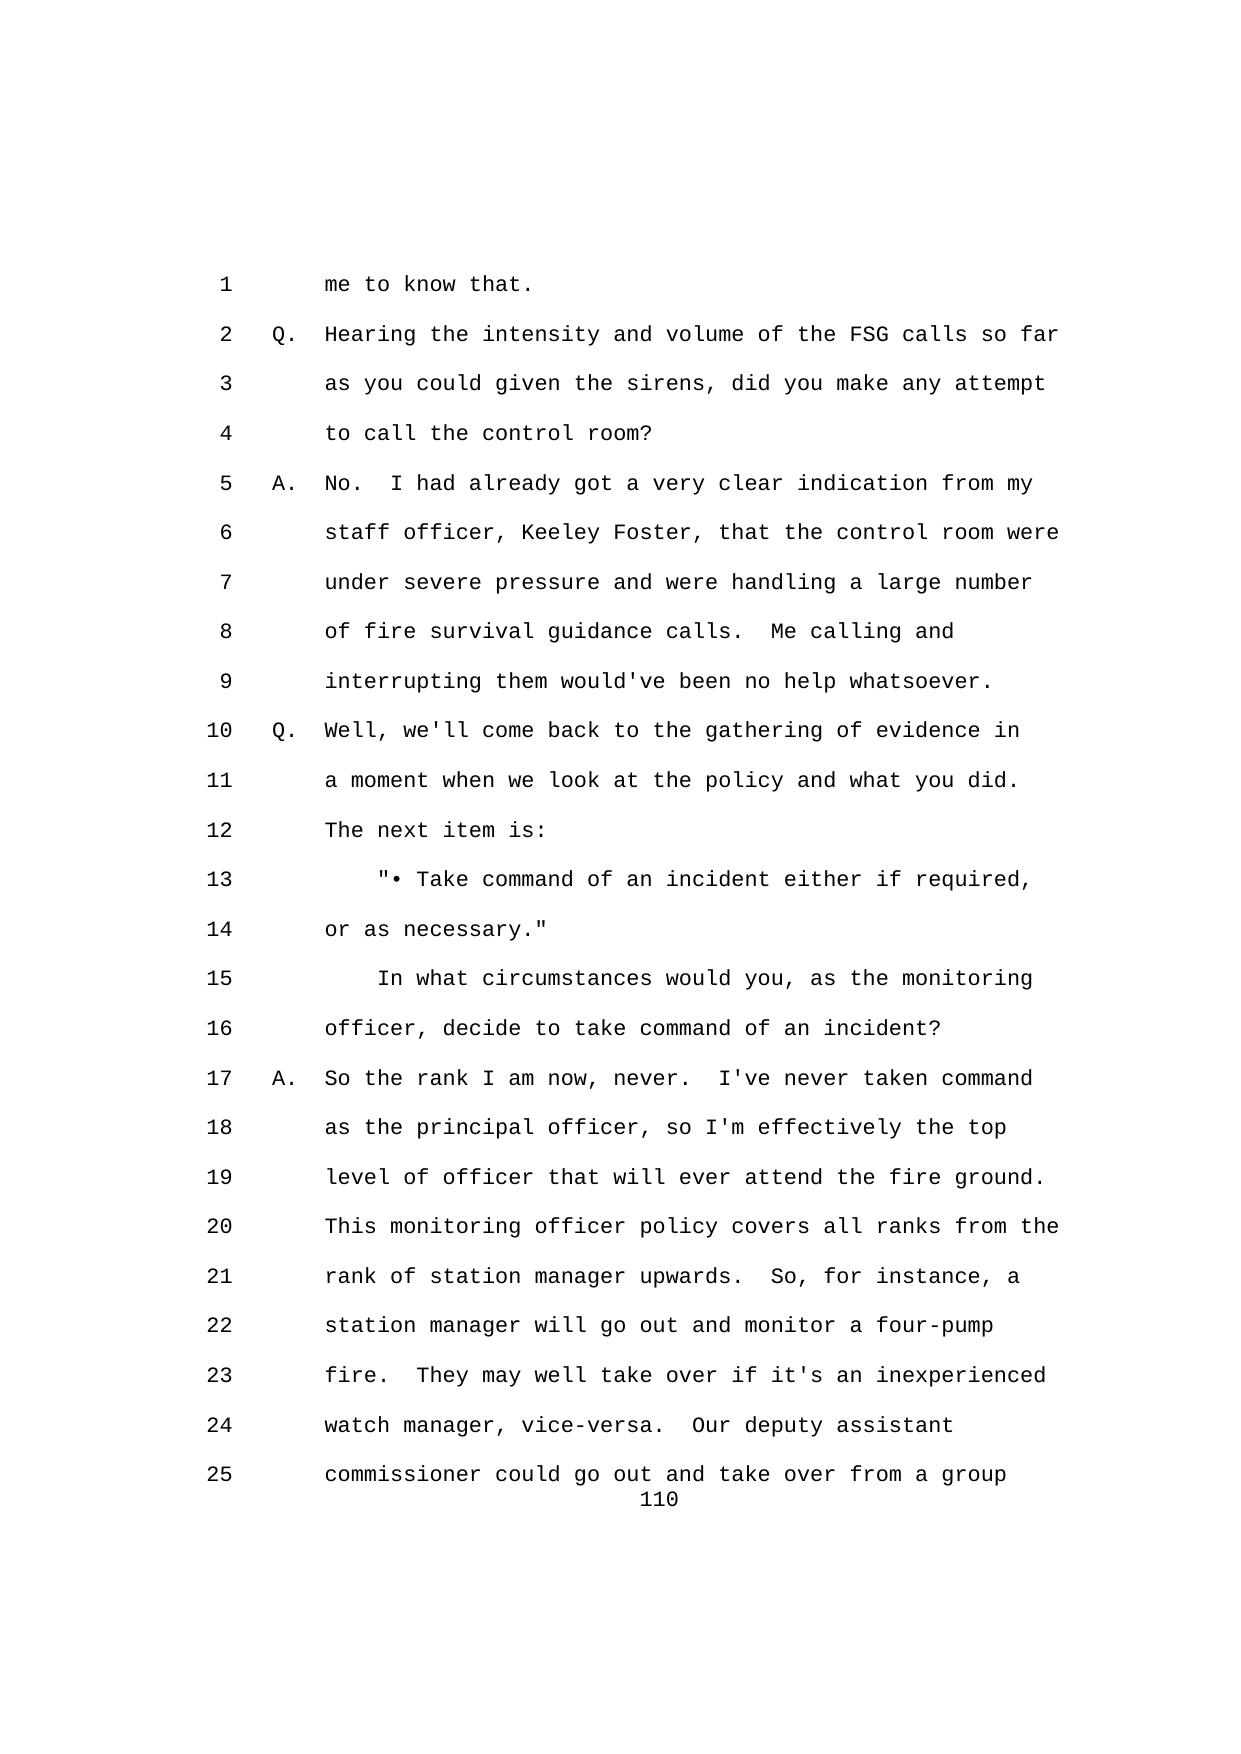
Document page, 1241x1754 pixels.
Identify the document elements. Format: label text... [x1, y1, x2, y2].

text 6 staff officer, Keeley Foster, that the control room were [75, 521, 1165, 546]
text 2 Q. Hearing the intensity and volume of the FSG calls so far [75, 323, 1165, 348]
text 23 fire. They may well take over if it's an inexperienced [75, 1364, 1165, 1389]
text 110 [75, 1488, 1165, 1513]
text 19 level of officer that will ever attend the fire ground. [75, 1166, 1165, 1191]
text 20 This monitoring officer policy covers all ranks from the [75, 1215, 1165, 1240]
text 24 watch manager, vice-versa. Our deputy assistant [75, 1414, 1165, 1438]
text 5 A. No. I had already got a very clear indication from my [75, 472, 1165, 496]
text 13 "• Take command of an incident either if required, [75, 868, 1165, 893]
text 25 commissioner could go out and take over from a group [75, 1463, 1165, 1488]
text 3 as you could given the sirens, did you make any attempt [75, 372, 1165, 397]
text 7 under severe pressure and were handling a large number [75, 571, 1165, 596]
text 4 to call the control room? [75, 422, 1165, 447]
text 14 or as necessary." [75, 918, 1165, 943]
text 16 officer, decide to take command of an incident? [75, 1017, 1165, 1042]
text 11 a moment when we look at the policy and what you did. [75, 769, 1165, 794]
text 21 rank of station manager upwards. So, for instance, a [75, 1265, 1165, 1290]
text 9 interrupting them would've been no help whatsoever. [75, 670, 1165, 695]
text 12 The next item is: [75, 819, 1165, 843]
text 1 me to know that. [75, 273, 1165, 298]
text 8 of fire survival guidance calls. Me calling and [75, 620, 1165, 645]
text 22 station manager will go out and monitor a four-pump [75, 1314, 1165, 1339]
text 17 A. So the rank I am now, never. I've never taken command [75, 1067, 1165, 1091]
text 18 as the principal officer, so I'm effectively the top [75, 1116, 1165, 1141]
text 10 Q. Well, we'll come back to the gathering of evidence in [75, 719, 1165, 744]
text 15 In what circumstances would you, as the monitoring [75, 967, 1165, 992]
